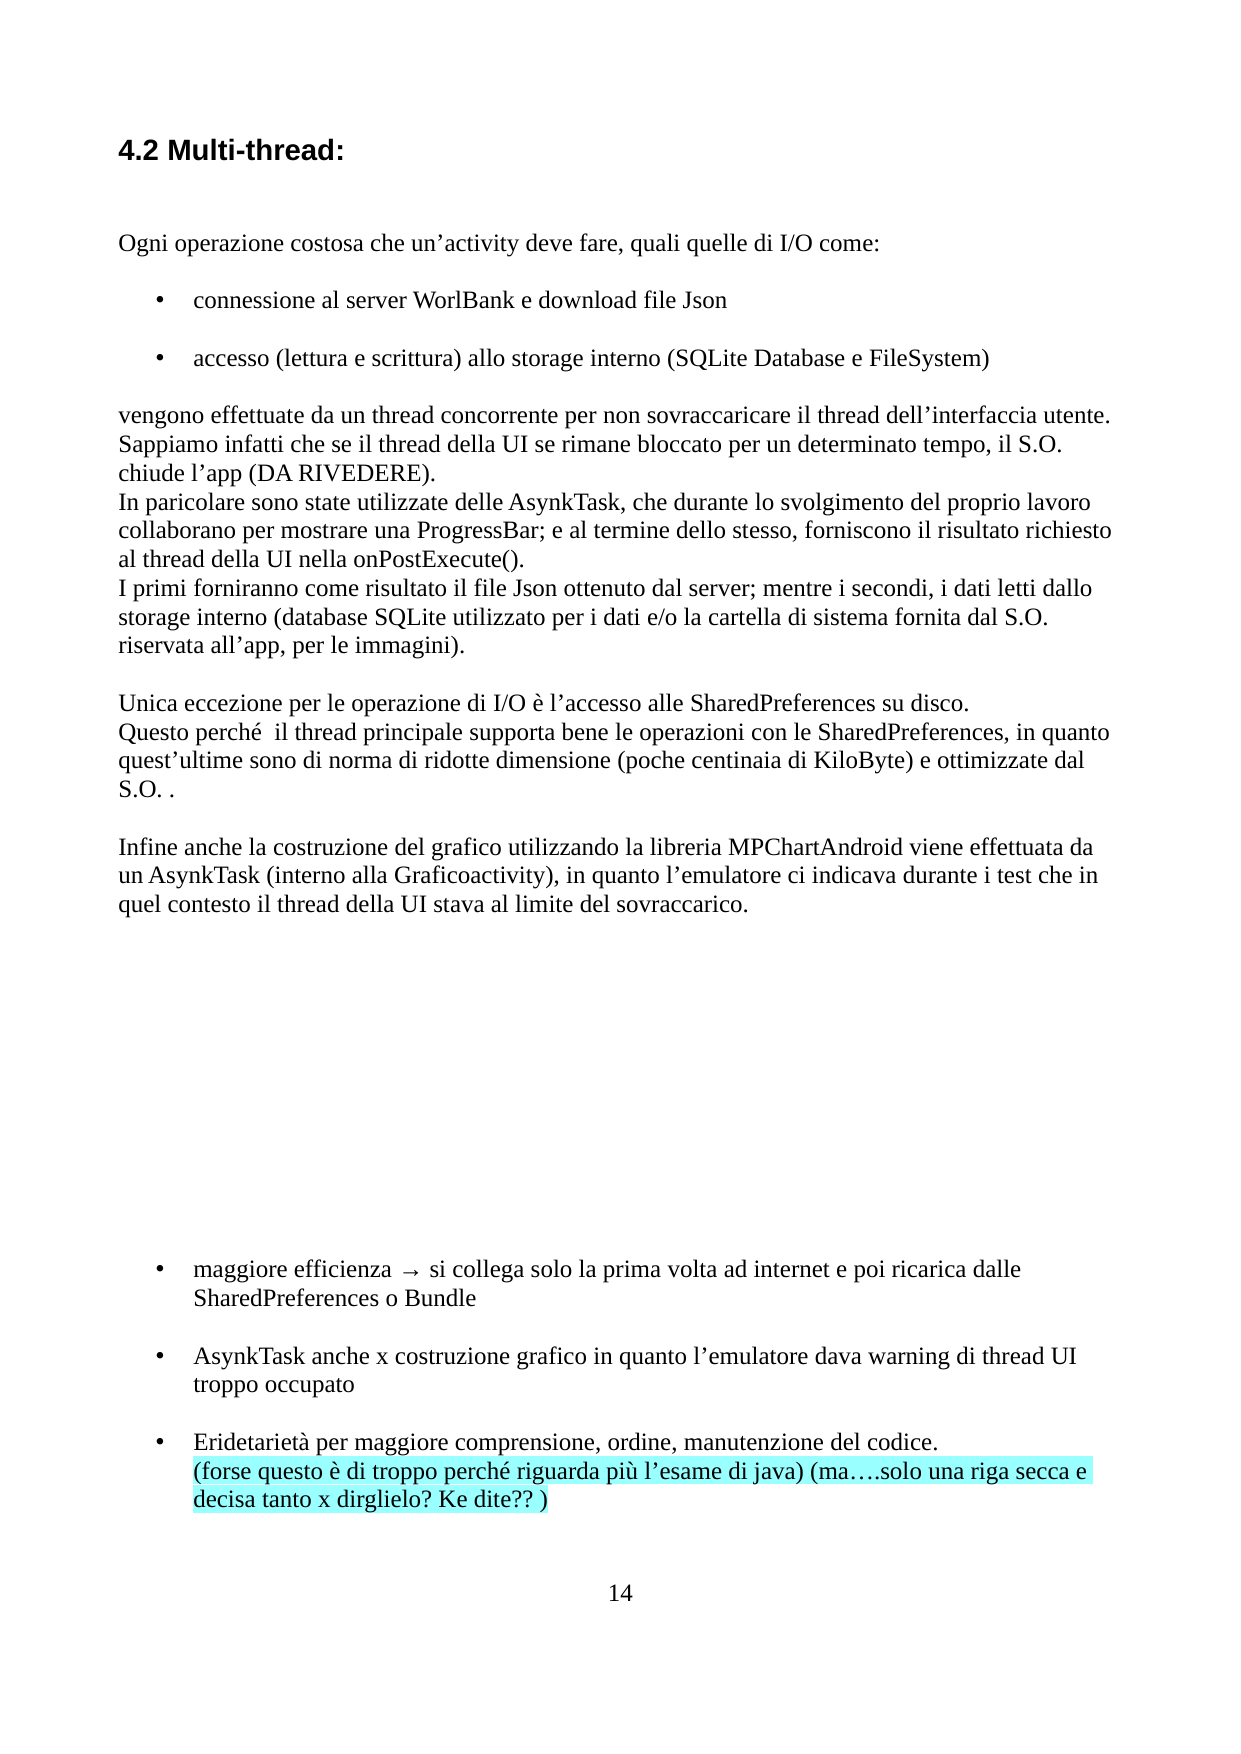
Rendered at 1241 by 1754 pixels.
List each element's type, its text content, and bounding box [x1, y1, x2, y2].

list AsynkTask anche x costruzione grafico in quanto l’emulatore dava warning di thread UI troppo occupato [156, 1341, 1122, 1398]
text Sappiamo infatti che se il thread della UI se rimane bloccato per un determinato tempo, il S.O. chiude l’app (DA RIVEDERE). [118, 429, 1122, 487]
text Questo perché il thread principale supporta bene le operazioni con le SharedPreferences, in quanto quest’ultime sono di norma di ridotte dimensione (poche centinaia di KiloByte) e ottimizzate dal S.O. . [118, 717, 1122, 803]
text Infine anche la costruzione del grafico utilizzando la libreria MPChartAndroid viene effettuata da un AsynkTask (interno alla Graficoactivity), in quanto l’emulatore ci indicava durante i test che in quel contesto il thread della UI stava al limite del sovraccarico. [118, 832, 1122, 918]
text I primi forniranno come risultato il file Json ottenuto dal server; mentre i secondi, i dati letti dallo storage interno (database SQLite utilizzato per i dati e/o la cartella di sistema fornita dal S.O. riservata all’app, per le immagini). [118, 573, 1122, 659]
text Ogni operazione costosa che un’activity deve fare, quali quelle di I/O come: [118, 228, 1122, 257]
list maggiore efficienza → si collega solo la prima volta ad internet e poi ricarica dalle SharedPreferences o Bundle [156, 1254, 1122, 1312]
list Eridetarietà per maggiore comprensione, ordine, manutenzione del codice. [156, 1427, 1122, 1456]
subtitle 4.2 Multi-thread: [118, 133, 1122, 166]
text In paricolare sono state utilizzate delle AsynkTask, che durante lo svolgimento del proprio lavoro collaborano per mostrare una ProgressBar; e al termine dello stesso, forniscono il risultato richiesto al thread della UI nella onPostExecute(). [118, 487, 1122, 573]
list connessione al server WorlBank e download file Json [156, 286, 1122, 314]
list accesso (lettura e scrittura) allo storage interno (SQLite Database e FileSystem) [156, 343, 1122, 372]
text vengono effettuate da un thread concorrente per non sovraccaricare il thread dell’interfaccia utente. [118, 401, 1122, 429]
text Unica eccezione per le operazione di I/O è l’accesso alle SharedPreferences su disco. [118, 688, 1122, 717]
list (forse questo è di troppo perché riguarda più l’esame di java) (ma….solo una riga secca e decisa tanto x dirglielo? Ke dite?? ) [156, 1456, 1122, 1513]
